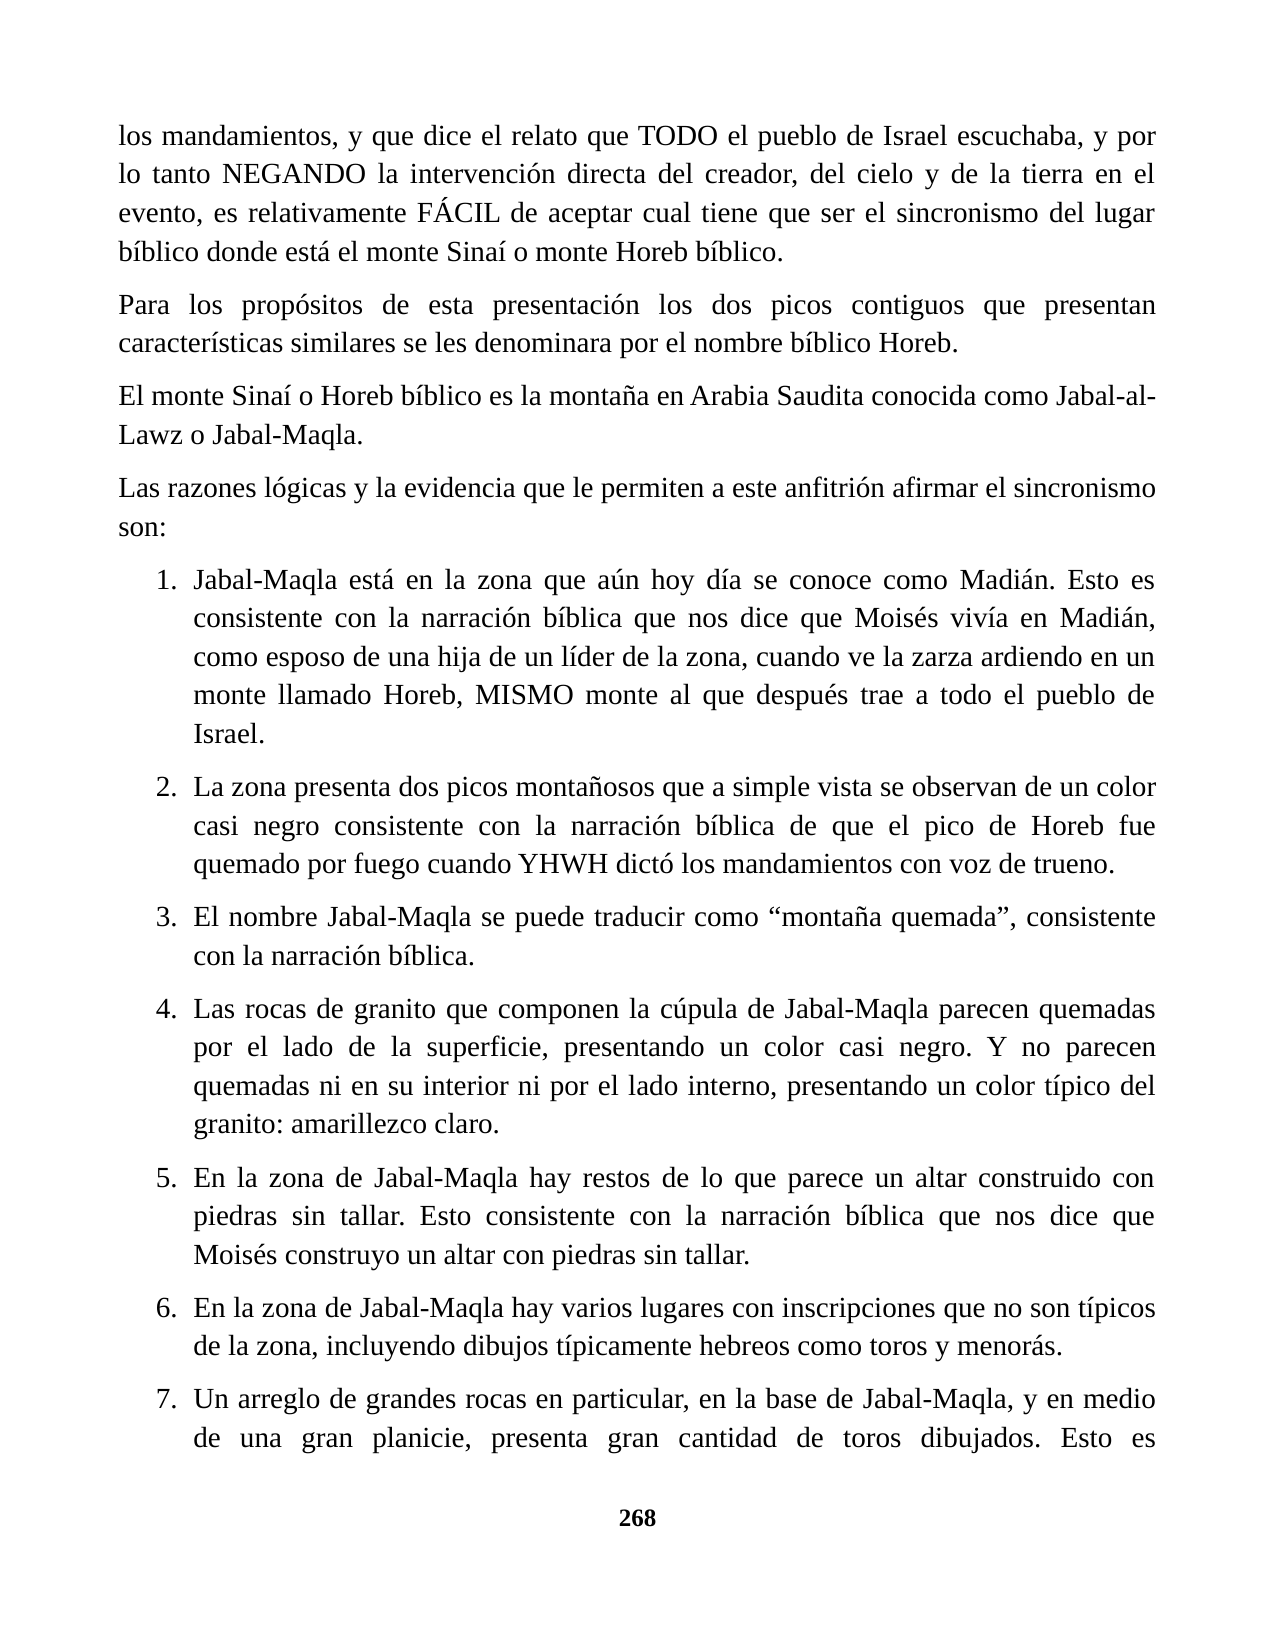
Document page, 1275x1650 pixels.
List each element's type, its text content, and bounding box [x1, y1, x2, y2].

list Un arreglo de grandes rocas en particular, en la base de Jabal-Maqla, y en medio de una gran planicie, presenta gran cantidad de toros dibujados. Esto es [156, 1382, 1157, 1454]
text El monte Sinaí o Horeb bíblico es la montaña en Arabia Saudita conocida como Jabal-al-Lawz o Jabal-Maqla. [118, 378, 1157, 451]
text Las razones lógicas y la evidencia que le permiten a este anfitrión afirmar el sincronismo son: [118, 470, 1157, 542]
text los mandamientos, y que dice el relato que TODO el pueblo de Israel escuchaba, y por lo tanto NEGANDO la intervención directa del creador, del cielo y de la tierra en el evento, es relativamente FÁCIL de aceptar cual tiene que ser el sincronismo del lugar bíblico donde está el monte Sinaí o monte Horeb bíblico. [118, 118, 1157, 267]
list En la zona de Jabal-Maqla hay restos de lo que parece un altar construido con piedras sin tallar. Esto consistente con la narración bíblica que nos dice que Moisés construyo un altar con piedras sin tallar. [156, 1160, 1157, 1270]
list La zona presenta dos picos montañosos que a simple vista se observan de un color casi negro consistente con la narración bíblica de que el pico de Horeb fue quemado por fuego cuando YHWH dictó los mandamientos con voz de trueno. [156, 769, 1157, 880]
list El nombre Jabal-Maqla se puede traducir como “montaña quemada”, consistente con la narración bíblica. [156, 899, 1157, 971]
list Jabal-Maqla está en la zona que aún hoy día se conoce como Madián. Esto es consistente con la narración bíblica que nos dice que Moisés vivía en Madián, como esposo de una hija de un líder de la zona, cuando ve la zarza ardiendo en un monte llamado Horeb, MISMO monte al que después trae a todo el pueblo de Israel. [156, 562, 1157, 749]
list En la zona de Jabal-Maqla hay varios lugares con inscripciones que no son típicos de la zona, incluyendo dibujos típicamente hebreos como toros y menorás. [156, 1290, 1157, 1362]
list Las rocas de granito que componen la cúpula de Jabal-Maqla parecen quemadas por el lado de la superficie, presentando un color casi negro. Y no parecen quemadas ni en su interior ni por el lado interno, presentando un color típico del granito: amarillezco claro. [156, 991, 1157, 1140]
text Para los propósitos de esta presentación los dos picos contiguos que presentan características similares se les denominara por el nombre bíblico Horeb. [118, 287, 1157, 359]
